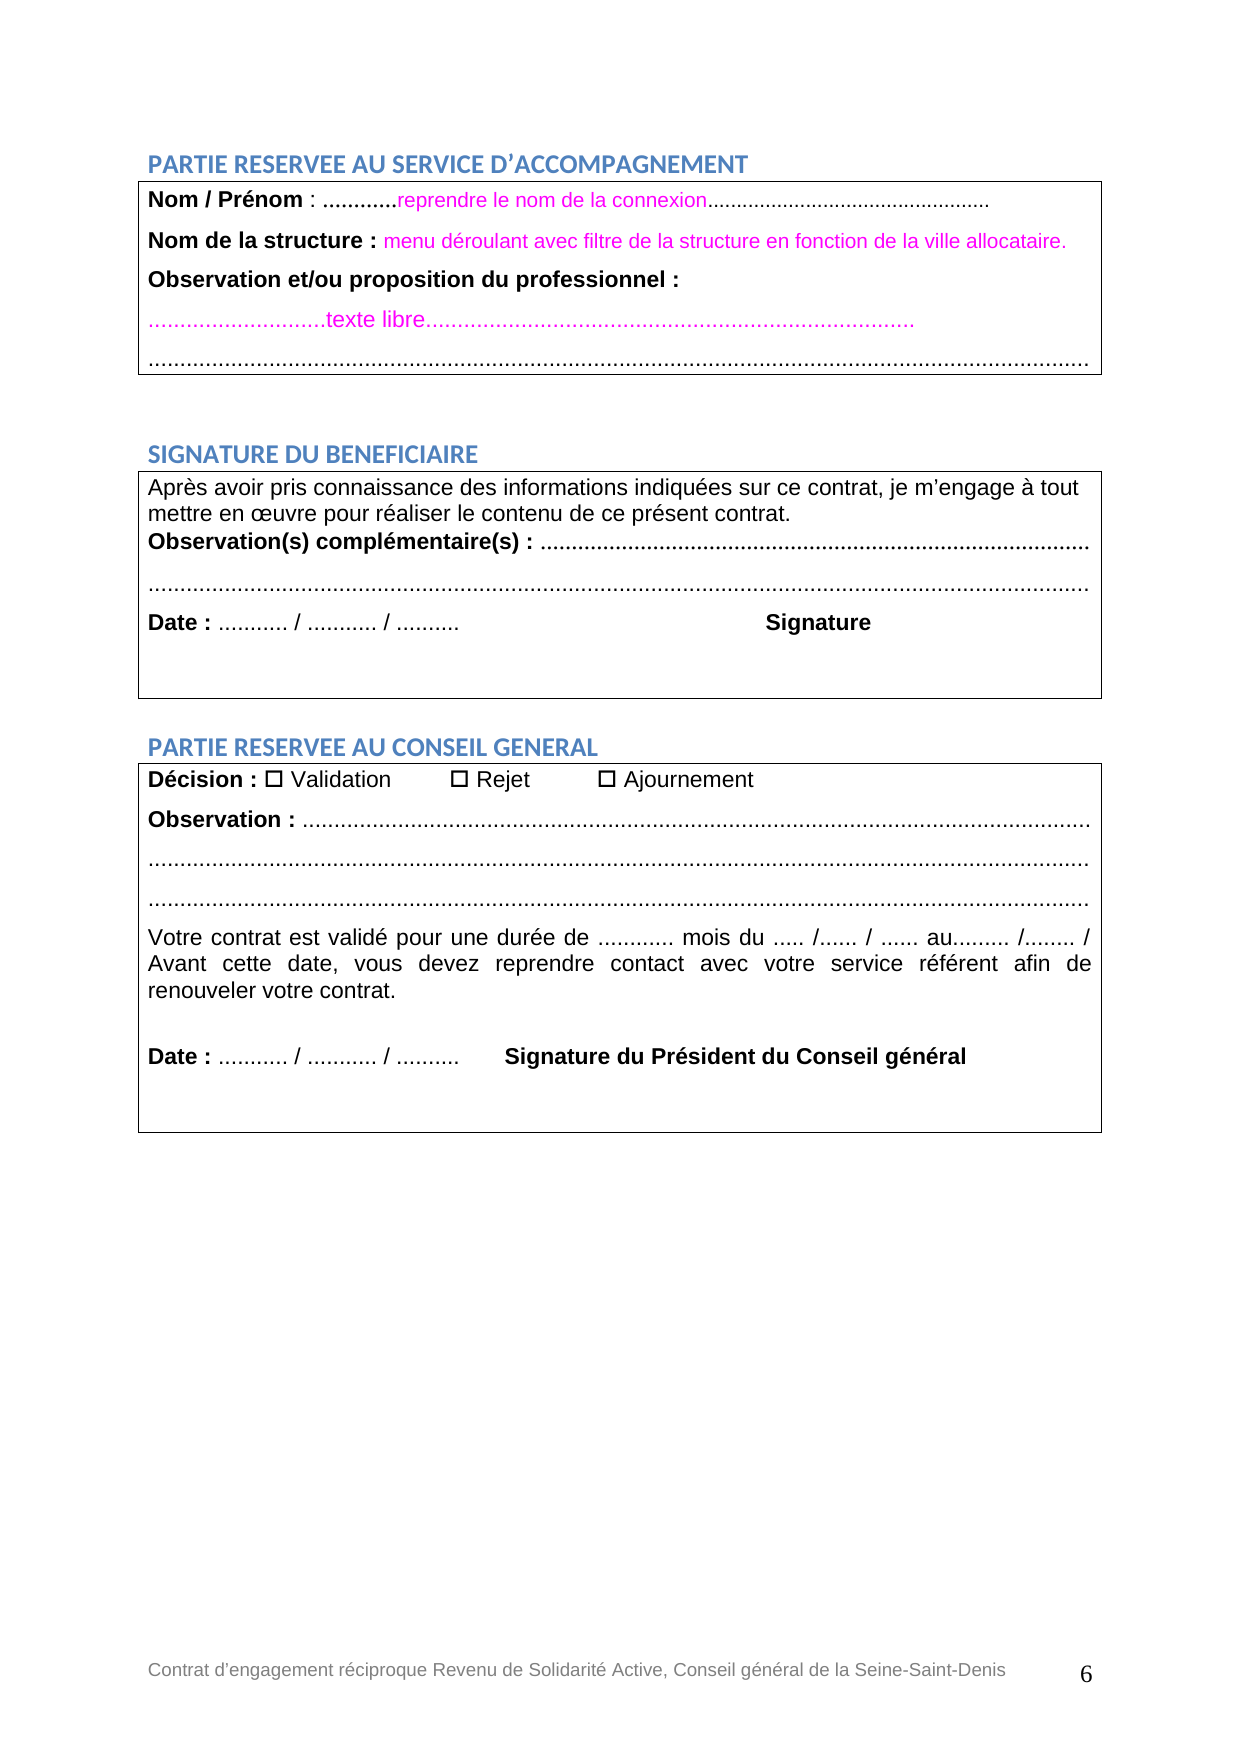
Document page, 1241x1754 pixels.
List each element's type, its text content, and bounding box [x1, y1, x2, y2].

text ............................texte libre............................................................................. [139, 303, 1101, 332]
subtitle SIGNATURE DU BENEFICIAIRE [148, 438, 1092, 471]
text Date : ........... / ........... / .......... Signature du Président du Conseil général [139, 1039, 1101, 1069]
text .................................................................................................................................................... [139, 566, 1101, 596]
text Votre contrat est validé pour une durée de ............ mois du ..... /...... / ...... au......... /........ / Avant cette date, vous devez reprendre contact avec votre service référent afin de renouveler votre contrat. [139, 921, 1101, 1003]
text Nom de la structure : menu déroulant avec filtre de la structure en fonction de la ville allocataire. [139, 224, 1101, 253]
text Observation(s) complémentaire(s) : ........................................................................................ [148, 526, 1092, 555]
text Observation : ............................................................................................................................ [139, 802, 1101, 832]
subtitle PARTIE RESERVEE AU SERVICE D’ACCOMPAGNEMENT [148, 148, 1092, 181]
text Nom / Prénom : ............reprendre le nom de la connexion................................................. [139, 182, 1101, 213]
text Observation et/ou proposition du professionnel : [139, 263, 1101, 293]
text Décision :  Validation  Rejet  Ajournement [139, 764, 1101, 792]
text .................................................................................................................................................... [139, 342, 1101, 374]
text Date : ........... / ........... / .......... Signature [139, 606, 1101, 635]
subtitle PARTIE RESERVEE AU CONSEIL GENERAL [148, 730, 1092, 763]
text Après avoir pris connaissance des informations indiquées sur ce contrat, je m’engage à tout mettre en œuvre pour réaliser le contenu de ce présent contrat. [139, 472, 1101, 526]
text .................................................................................................................................................... [139, 842, 1101, 871]
text .................................................................................................................................................... [139, 881, 1101, 911]
